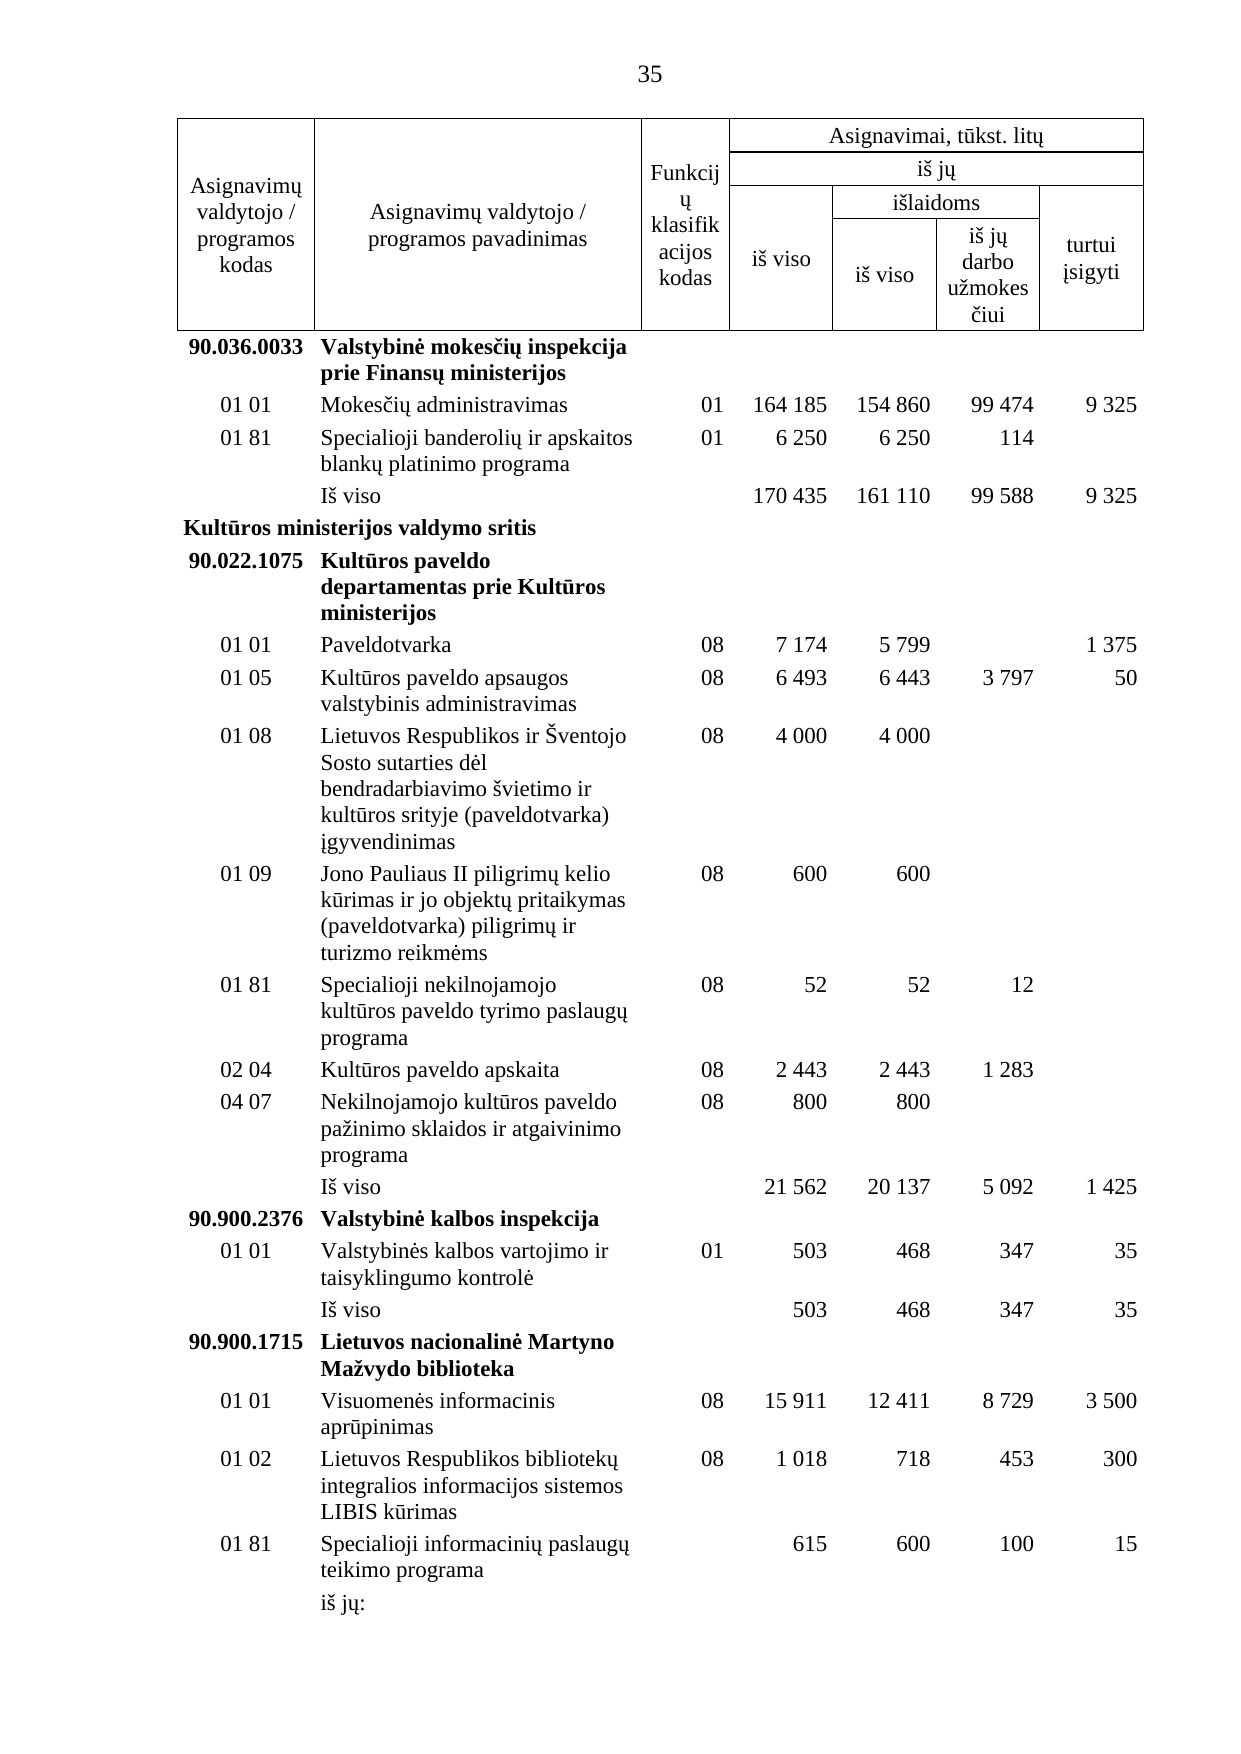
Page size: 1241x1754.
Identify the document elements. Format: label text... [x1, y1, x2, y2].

table_cell 6 443 [833, 661, 936, 719]
table_cell [641, 1203, 729, 1234]
table_cell 4 000 [833, 719, 936, 857]
table_cell turtui įsigyti [1040, 186, 1143, 330]
table_cell 01 81 [177, 968, 314, 1053]
table_cell iš viso [730, 186, 832, 330]
table_cell 01 01 [177, 1235, 314, 1293]
table_cell [1040, 512, 1143, 544]
table_cell Visuomenės informacinis aprūpinimas [315, 1384, 641, 1442]
table_cell [936, 1085, 1039, 1170]
table_cell 1 283 [936, 1053, 1039, 1085]
table_cell 90.022.1075 [177, 544, 314, 629]
table_cell 347 [936, 1293, 1039, 1325]
table_cell [730, 512, 833, 544]
table_cell [936, 1203, 1039, 1234]
table_cell 347 [936, 1235, 1039, 1293]
table_cell [936, 512, 1039, 544]
table_cell 01 [641, 421, 729, 479]
table_cell [1040, 857, 1143, 968]
table_cell 01 02 [177, 1443, 314, 1527]
table_cell iš jų [730, 153, 1143, 184]
table_cell [177, 1586, 314, 1618]
table_cell [1040, 719, 1143, 857]
table_cell 21 562 [730, 1170, 833, 1202]
table_cell Lietuvos nacionalinė Martyno Mažvydo biblioteka [315, 1325, 641, 1384]
table_cell 718 [833, 1443, 936, 1527]
table_cell 503 [730, 1293, 833, 1325]
table_cell 90.036.0033 [177, 331, 314, 389]
table_cell [730, 544, 833, 629]
table_cell 1 018 [730, 1443, 833, 1527]
table_cell [641, 1293, 729, 1325]
table_cell 5 799 [833, 629, 936, 661]
table_cell Valstybinė kalbos inspekcija [315, 1203, 641, 1234]
table_cell 600 [833, 1527, 936, 1586]
table_cell [936, 544, 1039, 629]
table_cell 08 [641, 1053, 729, 1085]
table_header Asignavimų valdytojo / programos kodas [178, 119, 314, 330]
table_cell [833, 544, 936, 629]
table_cell [641, 1586, 729, 1618]
table_cell [641, 1170, 729, 1202]
table_cell 08 [641, 1384, 729, 1442]
table_cell [1040, 1203, 1143, 1234]
table_cell [730, 1203, 833, 1234]
table_cell 08 [641, 1085, 729, 1170]
table_cell Kultūros paveldo apsaugos valstybinis administravimas [315, 661, 641, 719]
table_cell [936, 1325, 1039, 1384]
table_cell 300 [1040, 1443, 1143, 1527]
table_cell 20 137 [833, 1170, 936, 1202]
table_cell 01 01 [177, 389, 314, 421]
table_cell [730, 331, 833, 389]
table_cell 08 [641, 857, 729, 968]
table_cell 52 [730, 968, 833, 1053]
table_cell [936, 629, 1039, 661]
table_cell 6 250 [730, 421, 833, 479]
table_cell Iš viso [315, 1170, 641, 1202]
table_cell Specialioji nekilnojamojo kultūros paveldo tyrimo paslaugų programa [315, 968, 641, 1053]
table_cell 01 [641, 1235, 729, 1293]
table_cell 8 729 [936, 1384, 1039, 1442]
table_cell [641, 1325, 729, 1384]
table_cell 08 [641, 629, 729, 661]
table_cell 08 [641, 1443, 729, 1527]
table_header Asignavimai, tūkst. litų [730, 119, 1143, 151]
table_cell Kultūros paveldo apskaita [315, 1053, 641, 1085]
table_cell 90.900.2376 [177, 1203, 314, 1234]
table_cell [1040, 1085, 1143, 1170]
table_cell Paveldotvarka [315, 629, 641, 661]
table_cell 01 05 [177, 661, 314, 719]
table_cell 3 500 [1040, 1384, 1143, 1442]
table_cell iš jų darbo užmokesčiui [937, 219, 1039, 330]
table_cell [1040, 1586, 1143, 1618]
table_cell 01 81 [177, 421, 314, 479]
table_cell 15 911 [730, 1384, 833, 1442]
table_cell 01 81 [177, 1527, 314, 1586]
table_cell 01 09 [177, 857, 314, 968]
table_cell 90.900.1715 [177, 1325, 314, 1384]
table_cell Lietuvos Respublikos ir Šventojo Sosto sutarties dėl bendradarbiavimo švietimo ir kultūros srityje (paveldotvarka) įgyvendinimas [315, 719, 641, 857]
table_cell [833, 512, 936, 544]
table_cell [730, 1586, 833, 1618]
table_cell 6 250 [833, 421, 936, 479]
table_cell 100 [936, 1527, 1039, 1586]
table_cell 4 000 [730, 719, 833, 857]
table_cell 164 185 [730, 389, 833, 421]
table_cell [641, 479, 729, 512]
table_cell 468 [833, 1235, 936, 1293]
table_cell 01 01 [177, 1384, 314, 1442]
table_cell [177, 1170, 314, 1202]
table_cell 9 325 [1040, 389, 1143, 421]
table_cell [1040, 1053, 1143, 1085]
table_cell [641, 512, 729, 544]
table_cell [1040, 1325, 1143, 1384]
table_cell Valstybinė mokesčių inspekcija prie Finansų ministerijos [315, 331, 641, 389]
table_header Funkcijų klasifikacijos kodas [642, 119, 729, 330]
table_cell [936, 331, 1039, 389]
table_cell 08 [641, 968, 729, 1053]
table_cell 12 411 [833, 1384, 936, 1442]
table_cell 1 425 [1040, 1170, 1143, 1202]
table_cell Kultūros paveldo departamentas prie Kultūros ministerijos [315, 544, 641, 629]
table_cell išlaidoms [833, 186, 1039, 218]
table_cell 04 07 [177, 1085, 314, 1170]
table_cell 800 [833, 1085, 936, 1170]
table_cell [833, 331, 936, 389]
table_cell [641, 331, 729, 389]
table_cell Lietuvos Respublikos bibliotekų integralios informacijos sistemos LIBIS kūrimas [315, 1443, 641, 1527]
table_cell 1 375 [1040, 629, 1143, 661]
table_cell 503 [730, 1235, 833, 1293]
table_cell 170 435 [730, 479, 833, 512]
table_cell 9 325 [1040, 479, 1143, 512]
table_cell [1040, 544, 1143, 629]
table_cell Jono Pauliaus II piligrimų kelio kūrimas ir jo objektų pritaikymas (paveldotvarka) piligrimų ir turizmo reikmėms [315, 857, 641, 968]
table_cell 2 443 [833, 1053, 936, 1085]
table_header Asignavimų valdytojo / programos pavadinimas [315, 119, 641, 330]
table_cell [936, 719, 1039, 857]
table_cell 35 [1040, 1293, 1143, 1325]
table_cell 99 474 [936, 389, 1039, 421]
table_cell [641, 1527, 729, 1586]
table_cell Kultūros ministerijos valdymo sritis [177, 512, 641, 544]
table_cell [936, 857, 1039, 968]
table_cell [936, 1586, 1039, 1618]
table_cell 02 04 [177, 1053, 314, 1085]
table_cell 6 493 [730, 661, 833, 719]
table_cell Specialioji banderolių ir apskaitos blankų platinimo programa [315, 421, 641, 479]
table_cell Iš viso [315, 1293, 641, 1325]
table_cell [833, 1325, 936, 1384]
table_cell 7 174 [730, 629, 833, 661]
table_cell 2 443 [730, 1053, 833, 1085]
table_cell [177, 1293, 314, 1325]
table_cell [1040, 968, 1143, 1053]
table_cell 01 08 [177, 719, 314, 857]
table_cell Nekilnojamojo kultūros paveldo pažinimo sklaidos ir atgaivinimo programa [315, 1085, 641, 1170]
table_cell 3 797 [936, 661, 1039, 719]
table_cell 35 [1040, 1235, 1143, 1293]
table_cell 600 [730, 857, 833, 968]
table_cell 615 [730, 1527, 833, 1586]
table_cell 468 [833, 1293, 936, 1325]
table_cell iš jų: [315, 1586, 641, 1618]
table_cell Iš viso [315, 479, 641, 512]
table_cell 08 [641, 661, 729, 719]
table_cell iš viso [833, 219, 936, 330]
table_cell 01 01 [177, 629, 314, 661]
table_cell 50 [1040, 661, 1143, 719]
table_cell 161 110 [833, 479, 936, 512]
table_cell 5 092 [936, 1170, 1039, 1202]
table_cell [833, 1586, 936, 1618]
table_cell 453 [936, 1443, 1039, 1527]
table_cell Specialioji informacinių paslaugų teikimo programa [315, 1527, 641, 1586]
table_cell 99 588 [936, 479, 1039, 512]
table_cell 52 [833, 968, 936, 1053]
table_cell 01 [641, 389, 729, 421]
table_cell 600 [833, 857, 936, 968]
table_cell 08 [641, 719, 729, 857]
table_cell Mokesčių administravimas [315, 389, 641, 421]
table_cell [1040, 421, 1143, 479]
table_cell 114 [936, 421, 1039, 479]
table_cell Valstybinės kalbos vartojimo ir taisyklingumo kontrolė [315, 1235, 641, 1293]
table_cell [1040, 331, 1143, 389]
table_cell 154 860 [833, 389, 936, 421]
table_cell [833, 1203, 936, 1234]
table_cell [730, 1325, 833, 1384]
table_cell [177, 479, 314, 512]
table_cell 15 [1040, 1527, 1143, 1586]
table_cell 800 [730, 1085, 833, 1170]
table_cell 12 [936, 968, 1039, 1053]
table_cell [641, 544, 729, 629]
